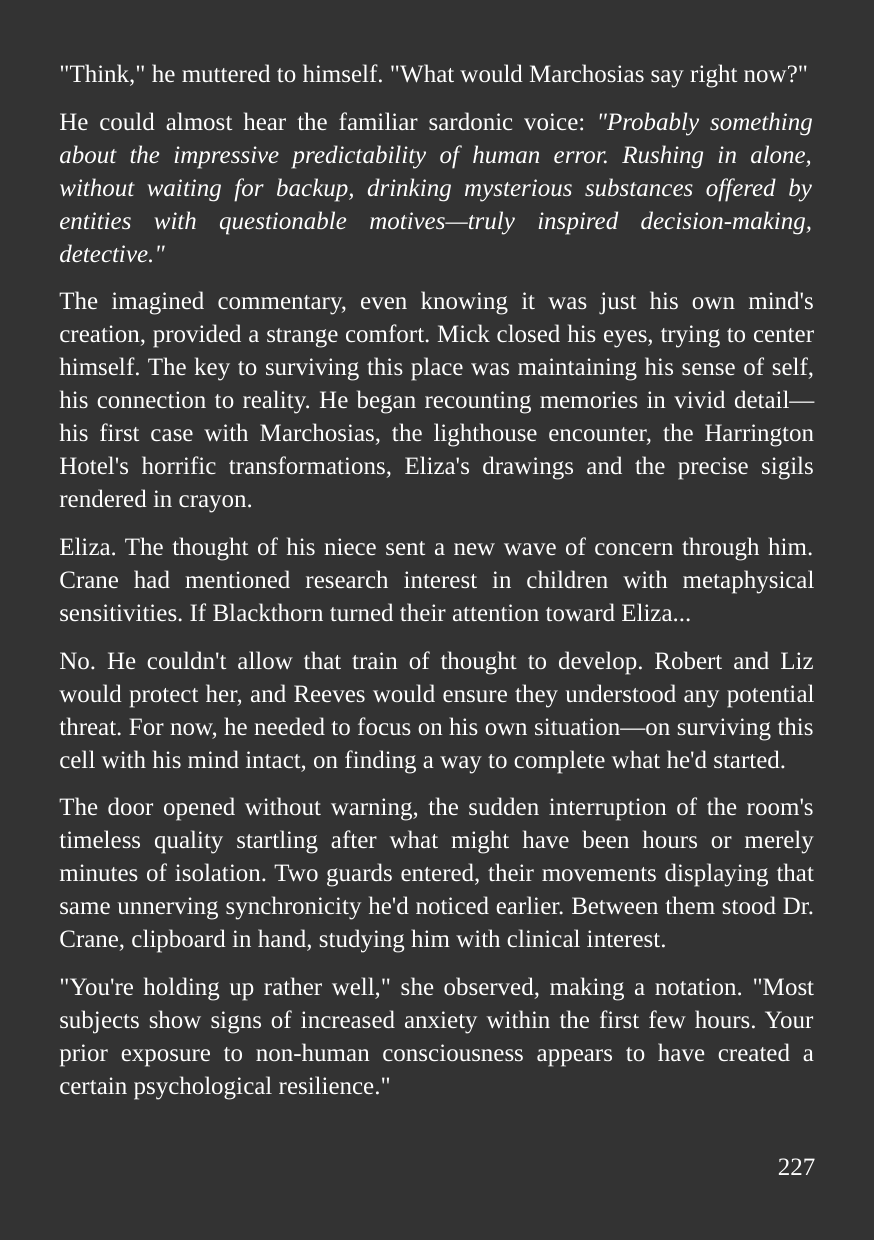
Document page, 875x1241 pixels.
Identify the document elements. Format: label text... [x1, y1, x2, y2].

text The door opened without warning, the sudden interruption of the room's timeless quality startling after what might have been hours or merely minutes of isolation. Two guards entered, their movements displaying that same unnerving synchronicity he'd noticed earlier. Between them stood Dr. Crane, clipboard in hand, studying him with clinical interest. [59, 792, 815, 953]
text He could almost hear the familiar sardonic voice: "Probably something about the impressive predictability of human error. Rushing in alone, without waiting for backup, drinking mysterious substances offered by entities with questionable motives—truly inspired decision-making, detective." [59, 107, 815, 267]
text The imagined commentary, even knowing it was just his own mind's creation, provided a strange comfort. Mick closed his eyes, trying to center himself. The key to surviving this place was maintaining his sense of self, his connection to reality. He began recounting memories in vivid detail—his first case with Marchosias, the lighthouse encounter, the Harrington Hotel's horrific transformations, Eliza's drawings and the precise sigils rendered in crayon. [59, 286, 815, 513]
text No. He couldn't allow that train of thought to develop. Robert and Liz would protect her, and Reeves would ensure they understood any potential threat. For now, he needed to focus on his own situation—on surviving this cell with his mind intact, on finding a way to complete what he'd started. [59, 646, 815, 773]
text "Think," he muttered to himself. "What would Marchosias say right now?" [59, 59, 815, 88]
text Eliza. The thought of his niece sent a new wave of concern through him. Crane had mentioned research interest in children with metaphysical sensitivities. If Blackthorn turned their attention toward Eliza... [59, 532, 815, 627]
text "You're holding up rather well," she observed, making a notation. "Most subjects show signs of increased anxiety within the first few hours. Your prior exposure to non-human consciousness appears to have created a certain psychological resilience." [59, 972, 815, 1100]
